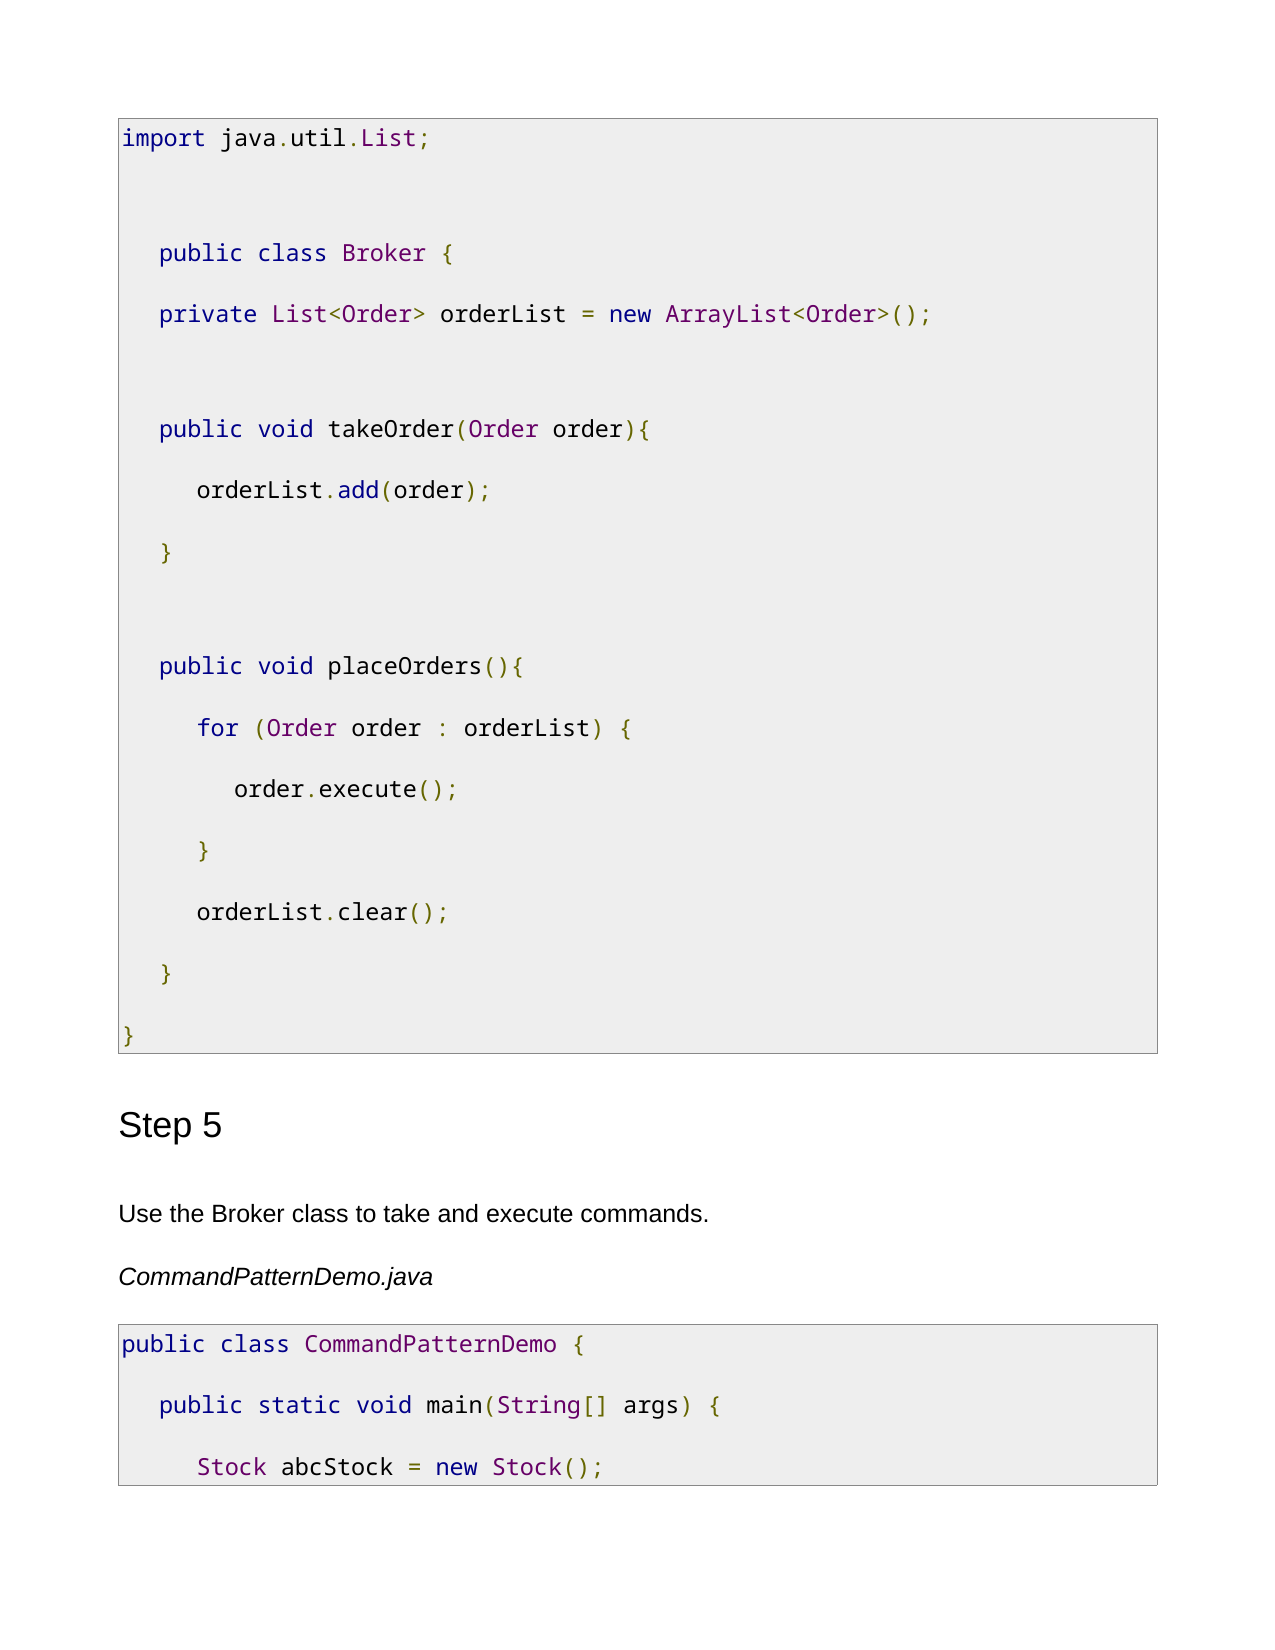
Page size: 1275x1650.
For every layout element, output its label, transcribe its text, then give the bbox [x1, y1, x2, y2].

text public void takeOrder(Order order){ [119, 409, 1157, 444]
text public void placeOrders(){ [119, 646, 1157, 681]
text } [119, 1015, 1157, 1053]
text public class Broker { [119, 233, 1157, 268]
text public static void main(String[] args) { [119, 1385, 1157, 1421]
text private List<Order> orderList = new ArrayList<Order>(); [119, 294, 1157, 329]
text } [119, 831, 1157, 866]
text for (Order order : orderList) { [119, 708, 1157, 743]
text } [119, 953, 1157, 989]
text orderList.add(order); [119, 470, 1157, 505]
text import java.util.List; [119, 119, 1157, 153]
text } [119, 532, 1157, 567]
text public class CommandPatternDemo { [119, 1325, 1157, 1359]
text order.execute(); [119, 769, 1157, 804]
subtitle Step 5 [118, 1104, 1157, 1145]
text orderList.clear(); [119, 892, 1157, 927]
text CommandPatternDemo.java [118, 1261, 1157, 1290]
text Stock abcStock = new Stock(); [119, 1447, 1157, 1485]
text Use the Broker class to take and execute commands. [118, 1199, 1157, 1228]
